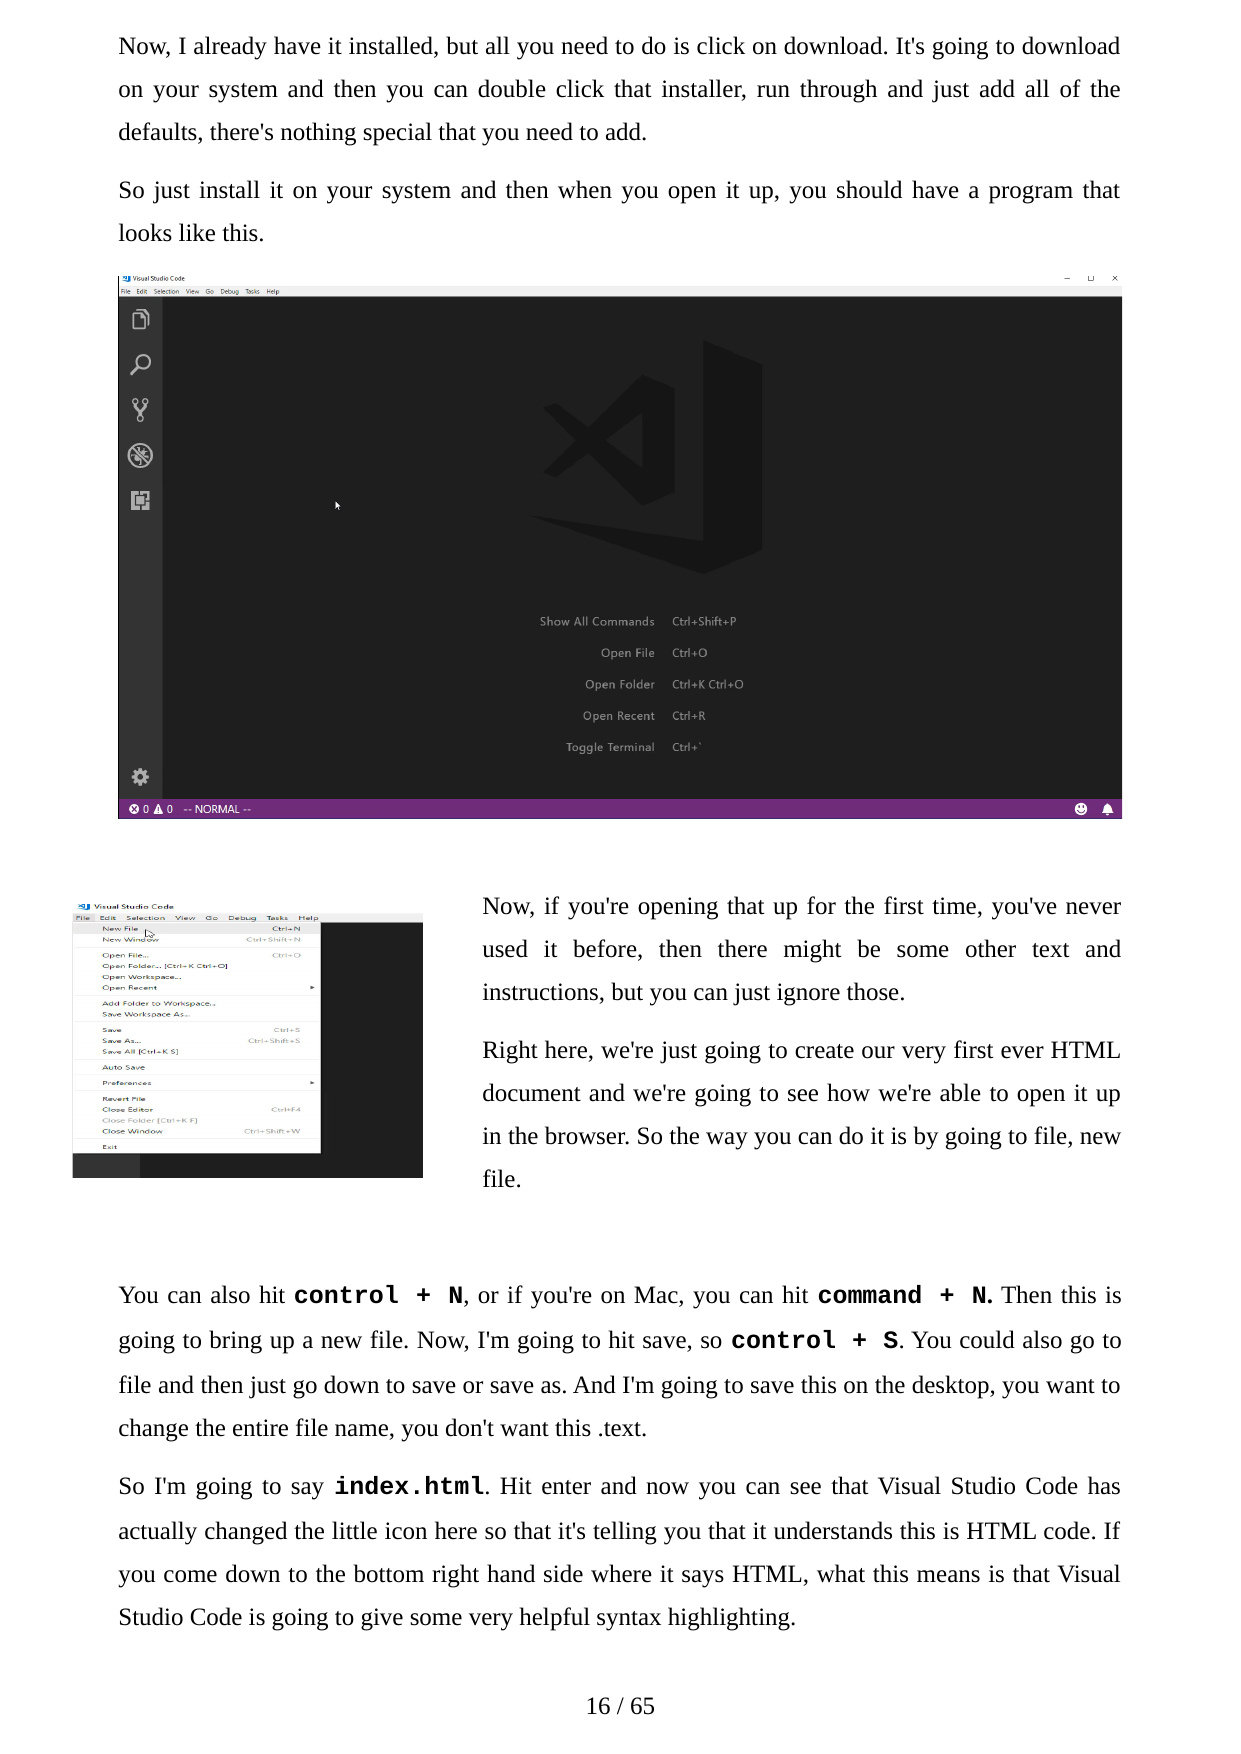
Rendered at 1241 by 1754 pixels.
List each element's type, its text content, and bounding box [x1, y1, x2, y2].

text Now, I already have it installed, but all you need to do is click on download. It's going to download on your system and then you can double click that installer, run through and just add all of the defaults, there's nothing special that you need to add. [118, 31, 1122, 146]
text So just install it on your system and then when you open it up, you should have a program that looks like this. [118, 175, 1122, 247]
picture [72, 904, 423, 1178]
text You can also hit control + N, or if you're on Mac, you can hit command + N. Then this is going to bring up a new file. Now, I'm going to hit save, so control + S. You could also go to file and then just go down to save or save as. And I'm going to save this on the desktop, you want to change the entire file name, you don't want this .text. [118, 1280, 1122, 1442]
text So I'm going to say index.html. Hit enter and now you can see that Visual Studio Code has actually changed the little icon here so that it's telling you that it understands this is HTML code. If you come down to the bottom right hand side where it says HTML, what this means is that Visual Studio Code is going to give some very helpful syntax highlighting. [118, 1471, 1122, 1631]
text Now, if you're opening that up for the first time, you've never used it before, then there might be some other text and instructions, but you can just ignore those. [118, 891, 1122, 1006]
text Right here, we're just going to create our very first ever HTML document and we're going to see how we're able to open it up in the browser. So the way you can do it is by going to file, new file. [118, 1035, 1122, 1193]
picture [118, 276, 1123, 819]
